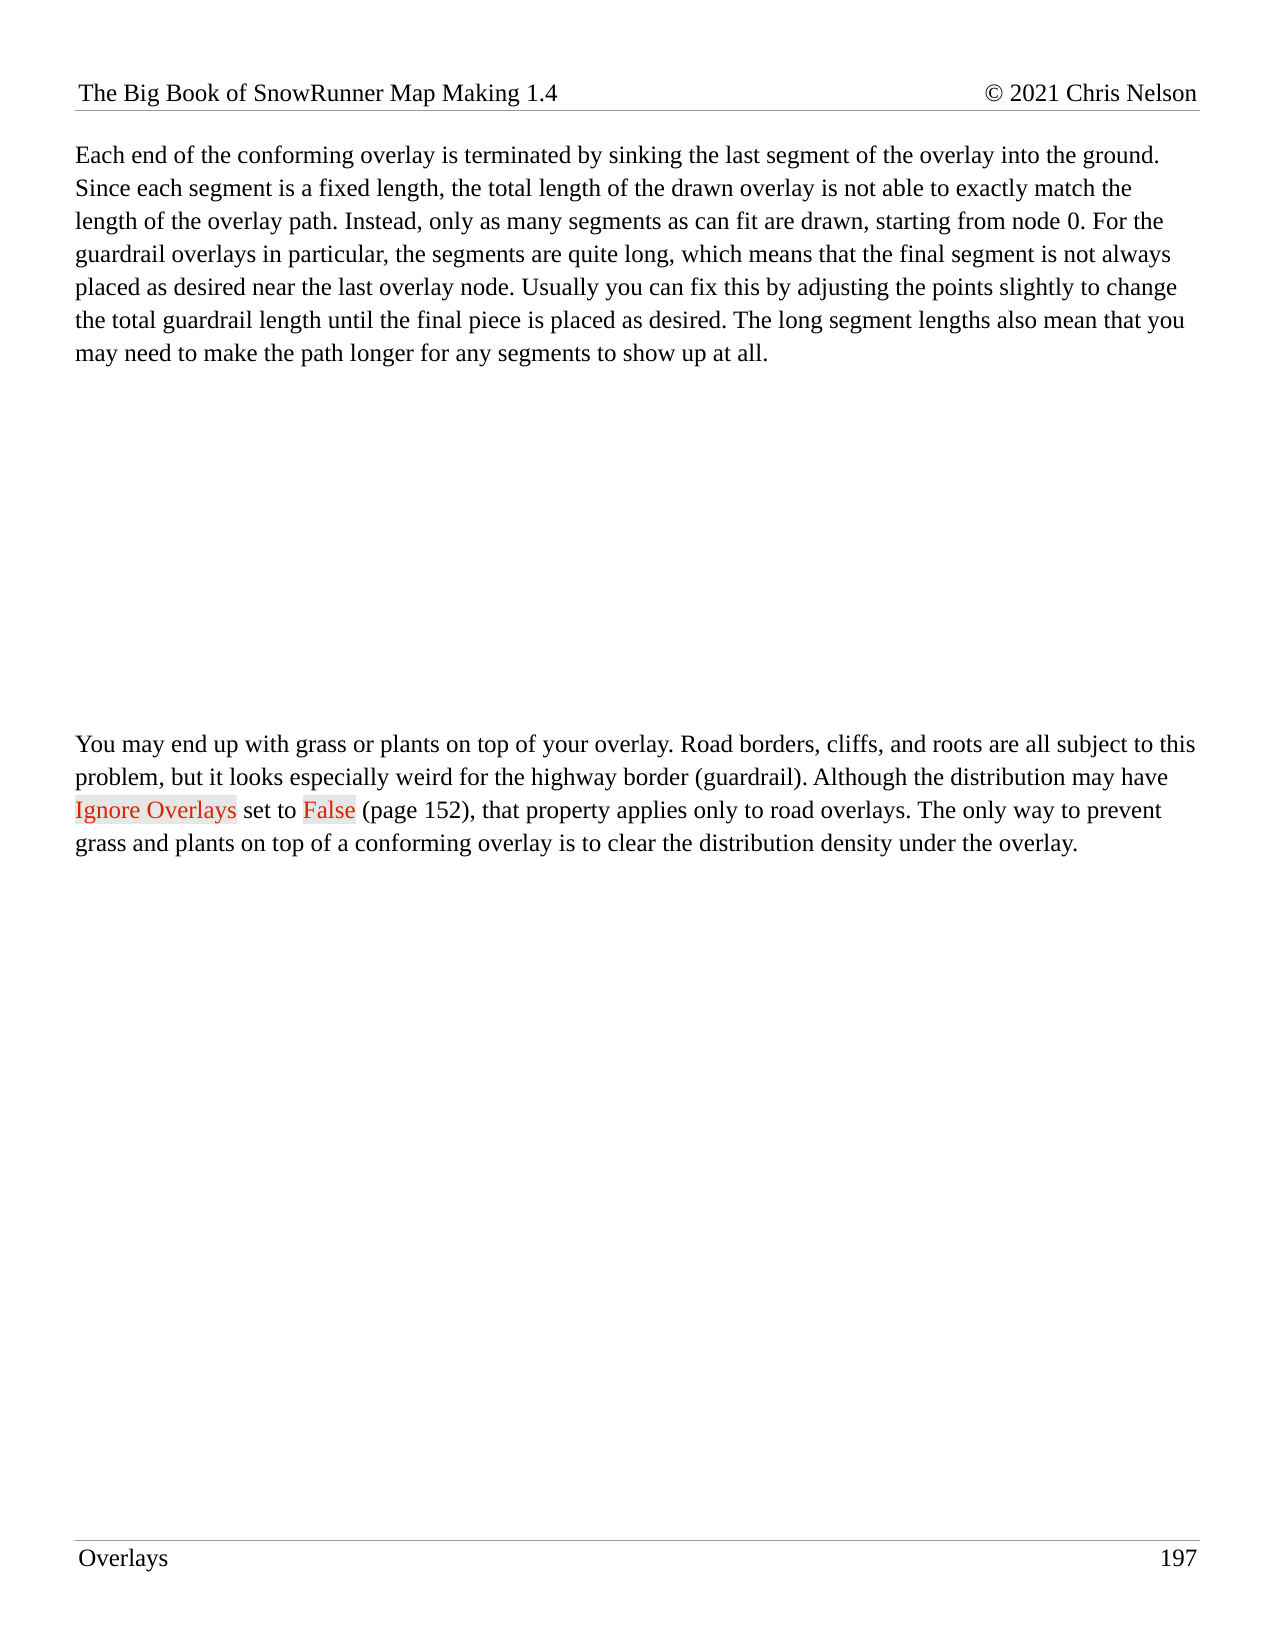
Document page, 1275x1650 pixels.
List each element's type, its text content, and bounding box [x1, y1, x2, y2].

text Each end of the conforming overlay is terminated by sinking the last segment of the overlay into the ground. Since each segment is a fixed length, the total length of the drawn overlay is not able to exactly match the length of the overlay path. Instead, only as many segments as can fit are drawn, starting from node 0. For the guardrail overlays in particular, the segments are quite long, which means that the final segment is not always placed as desired near the last overlay node. Usually you can fix this by adjusting the points slightly to change the total guardrail length until the final piece is placed as desired. The long segment lengths also mean that you may need to make the path longer for any segments to show up at all. [75, 140, 1200, 367]
text You may end up with grass or plants on top of your overlay. Road borders, cliffs, and roots are all subject to this problem, but it looks especially weird for the highway border (guardrail). Although the distribution may have Ignore Overlays set to False (page 152), that property applies only to road overlays. The only way to prevent grass and plants on top of a conforming overlay is to clear the distribution density under the overlay. [75, 729, 1200, 857]
